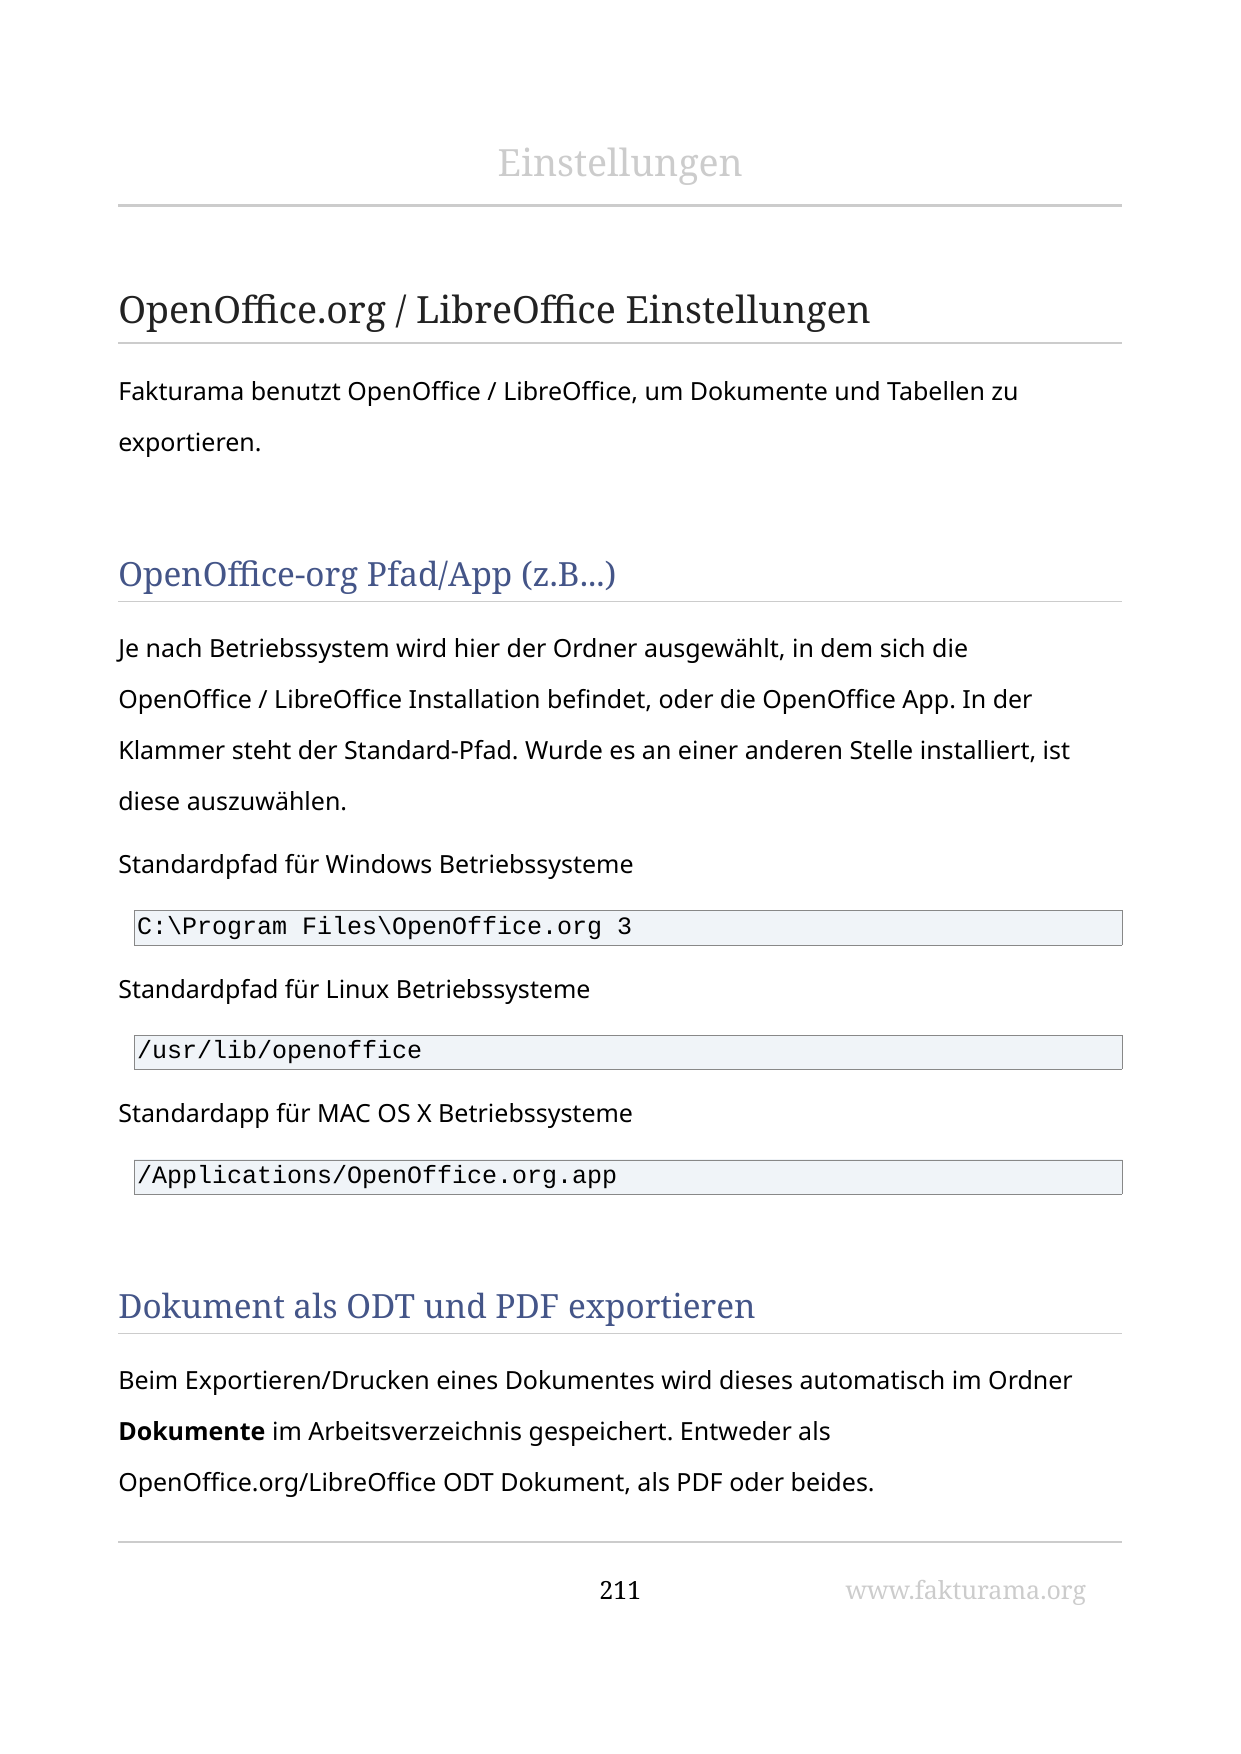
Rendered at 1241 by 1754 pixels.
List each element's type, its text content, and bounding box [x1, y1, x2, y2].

text Standardpfad für Windows Betriebssysteme [118, 847, 1122, 881]
subtitle Dokument als ODT und PDF exportieren [118, 1283, 1122, 1333]
text Beim Exportieren/Drucken eines Dokumentes wird dieses automatisch im Ordner Dokumente im Arbeitsverzeichnis gespeichert. Entweder als OpenOffice.org/LibreOffice ODT Dokument, als PDF oder beides. [118, 1363, 1122, 1499]
subtitle OpenOffice.org / LibreOffice Einstellungen [118, 283, 1122, 342]
subtitle OpenOffice-org Pfad/App (z.B...) [118, 551, 1122, 601]
text Fakturama benutzt OpenOffice / LibreOffice, um Dokumente und Tabellen zu exportieren. [118, 373, 1122, 458]
text Standardapp für MAC OS X Betriebssysteme [118, 1096, 1122, 1130]
text Je nach Betriebssystem wird hier der Ordner ausgewählt, in dem sich die OpenOffice / LibreOffice Installation befindet, oder die OpenOffice App. In der Klammer steht der Standard-Pfad. Wurde es an einer anderen Stelle installiert, ist diese auszuwählen. [118, 630, 1122, 817]
text /usr/lib/openoffice [135, 1036, 1122, 1069]
text C:\Program Files\OpenOffice.org 3 [135, 911, 1122, 945]
text /Applications/OpenOffice.org.app [135, 1161, 1122, 1194]
text Standardpfad für Linux Betriebssysteme [118, 971, 1122, 1006]
